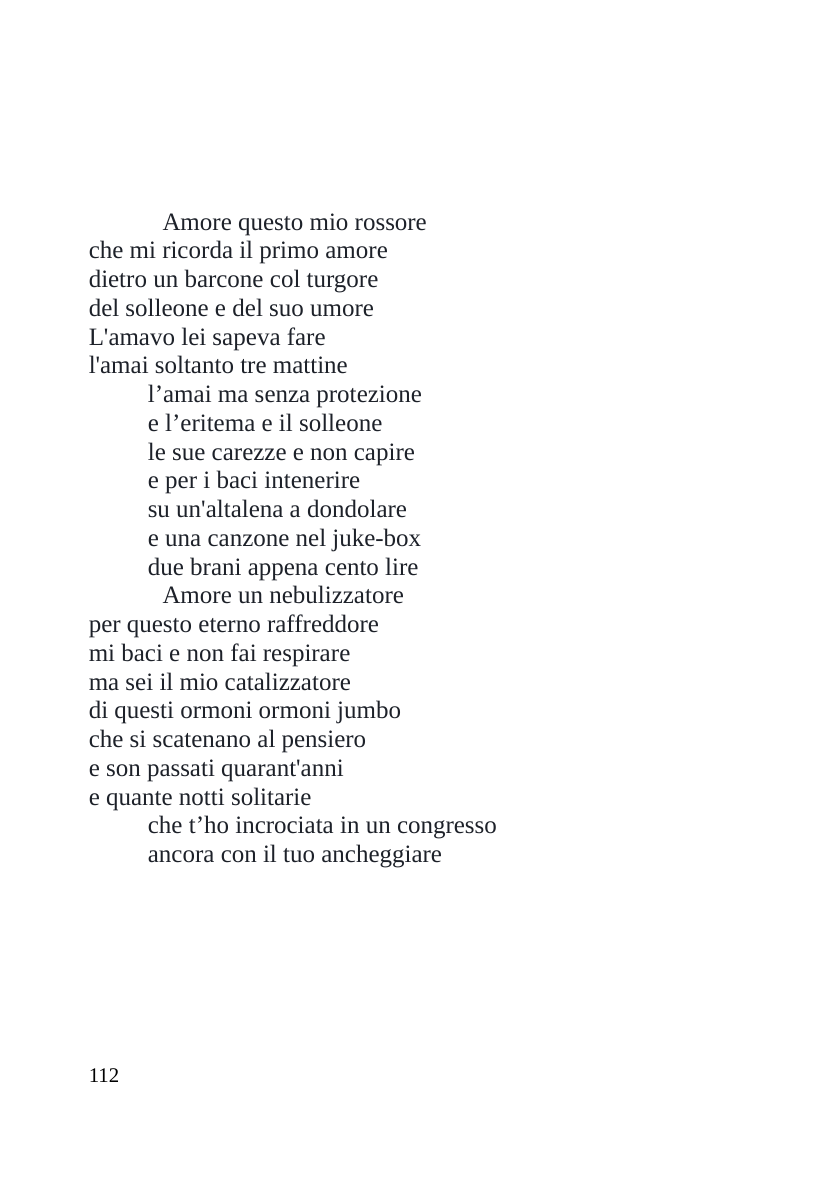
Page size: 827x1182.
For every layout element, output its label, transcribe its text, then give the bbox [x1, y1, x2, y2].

text ancora con il tuo ancheggiare [148, 839, 738, 868]
text Amore questo mio rossore che mi ricorda il primo amore dietro un barcone col turgore del solleone e del suo umore L'amavo lei sapeva fare l'amai soltanto tre mattine [88, 207, 738, 379]
text che t’ho incrociata in un congresso [148, 810, 738, 839]
text e per i baci intenerire su un'altalena a dondolare e una canzone nel juke-box [148, 465, 738, 552]
text le sue carezze e non capire [148, 437, 738, 465]
text Amore un nebulizzatore per questo eterno raffreddore mi baci e non fai respirare ma sei il mio catalizzatore di questi ormoni ormoni jumbo che si scatenano al pensiero e son passati quarant'anni e quante notti solitarie [88, 580, 738, 810]
text e l’eritema e il solleone [148, 408, 738, 437]
text l’amai ma senza protezione [148, 379, 738, 408]
text due brani appena cento lire [148, 552, 738, 580]
